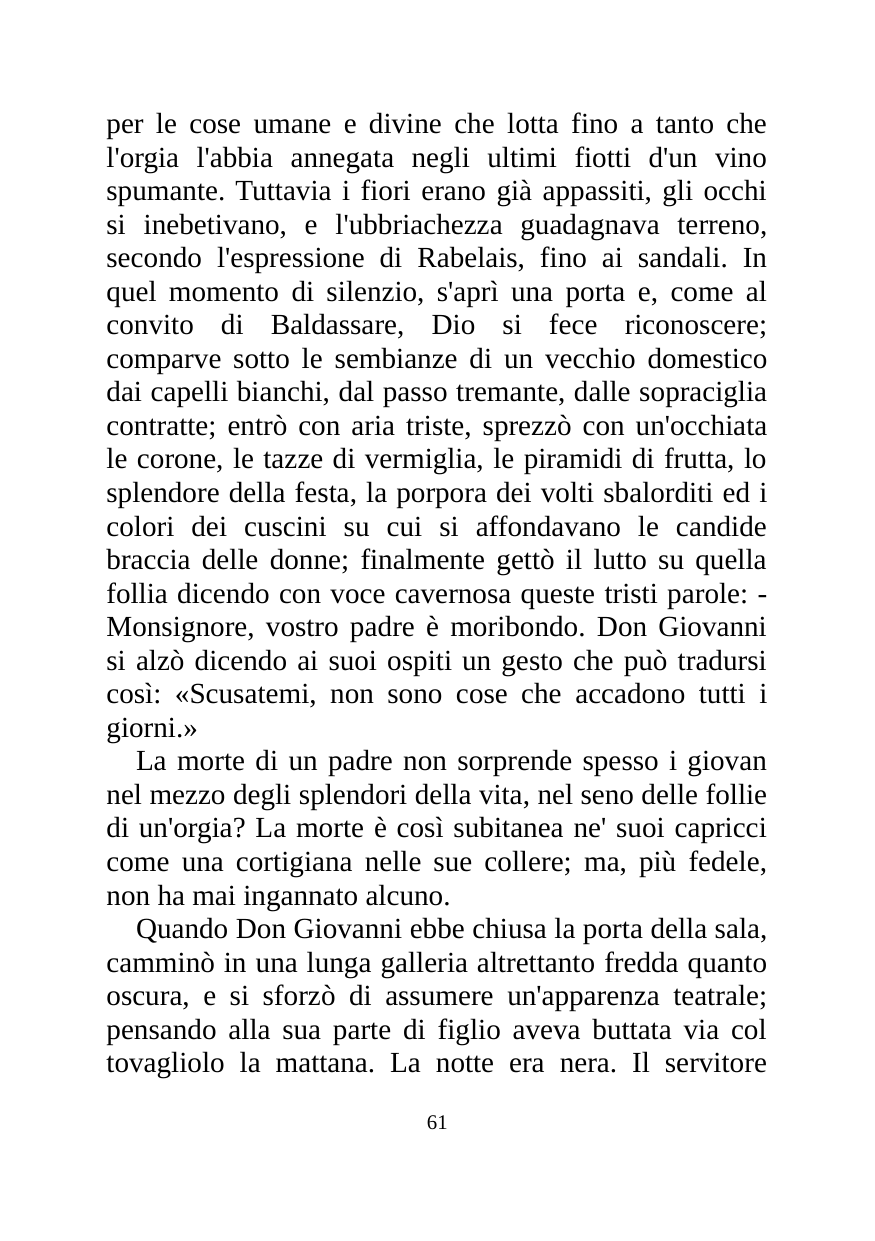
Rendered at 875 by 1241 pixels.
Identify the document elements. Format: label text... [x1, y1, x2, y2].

text per le cose umane e divine che lotta fino a tanto che l'orgia l'abbia annegata negli ultimi fiotti d'un vino spumante. Tuttavia i fiori erano già appassiti, gli occhi si inebetivano, e l'ubbriachezza guadagnava terreno, secondo l'espressione di Rabelais, fino ai sandali. In quel momento di silenzio, s'aprì una porta e, come al convito di Baldassare, Dio si fece riconoscere; comparve sotto le sembianze di un vecchio domestico dai capelli bianchi, dal passo tremante, dalle sopraciglia contratte; entrò con aria triste, sprezzò con un'occhiata le corone, le tazze di vermiglia, le piramidi di frutta, lo splendore della festa, la porpora dei volti sbalorditi ed i colori dei cuscini su cui si affondavano le candide braccia delle donne; finalmente gettò il lutto su quella follia dicendo con voce cavernosa queste tristi parole: - Monsignore, vostro padre è moribondo. Don Giovanni si alzò dicendo ai suoi ospiti un gesto che può tradursi così: «Scusatemi, non sono cose che accadono tutti i giorni.» [106, 106, 768, 743]
text Quando Don Giovanni ebbe chiusa la porta della sala, camminò in una lunga galleria altrettanto fredda quanto oscura, e si sforzò di assumere un'apparenza teatrale; pensando alla sua parte di figlio aveva buttata via col tovagliolo la mattana. La notte era nera. Il servitore [106, 911, 768, 1079]
text La morte di un padre non sorprende spesso i giovan nel mezzo degli splendori della vita, nel seno delle follie di un'orgia? La morte è così subitanea ne' suoi capricci come una cortigiana nelle sue collere; ma, più fedele, non ha mai ingannato alcuno. [106, 743, 768, 911]
